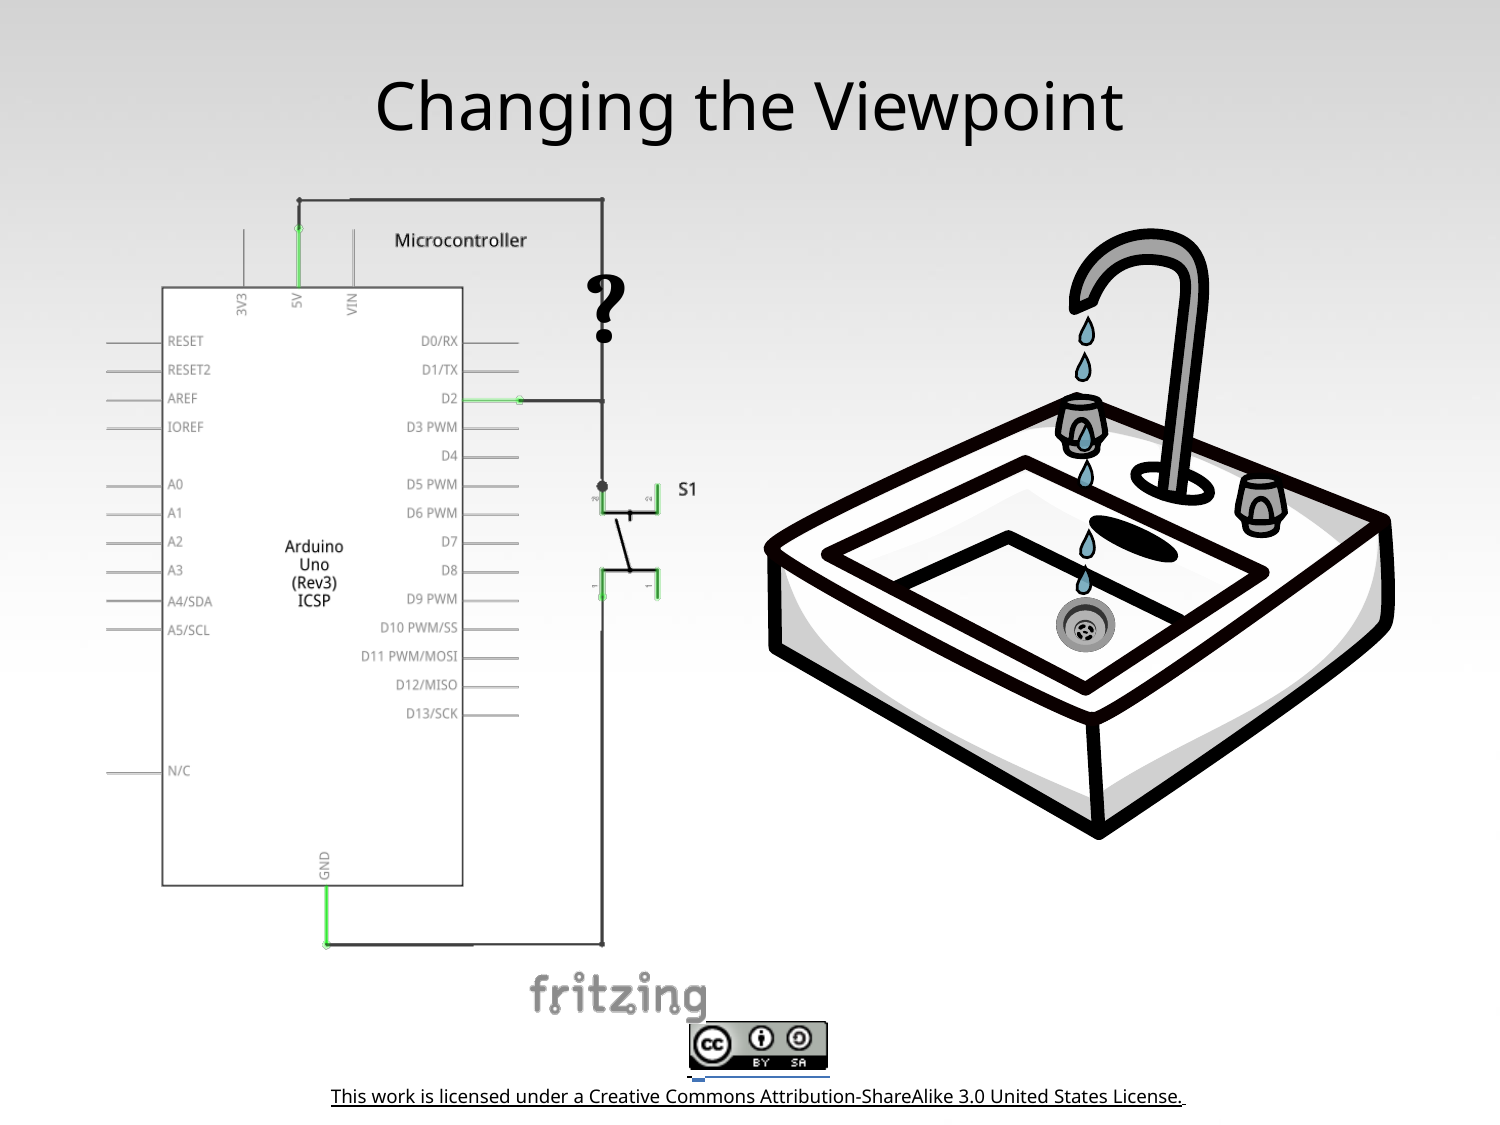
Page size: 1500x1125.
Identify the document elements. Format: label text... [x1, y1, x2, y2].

picture [0, 0, 1500, 1125]
text_box ? [570, 245, 646, 378]
title Changing the Viewpoint [112, 50, 1388, 238]
